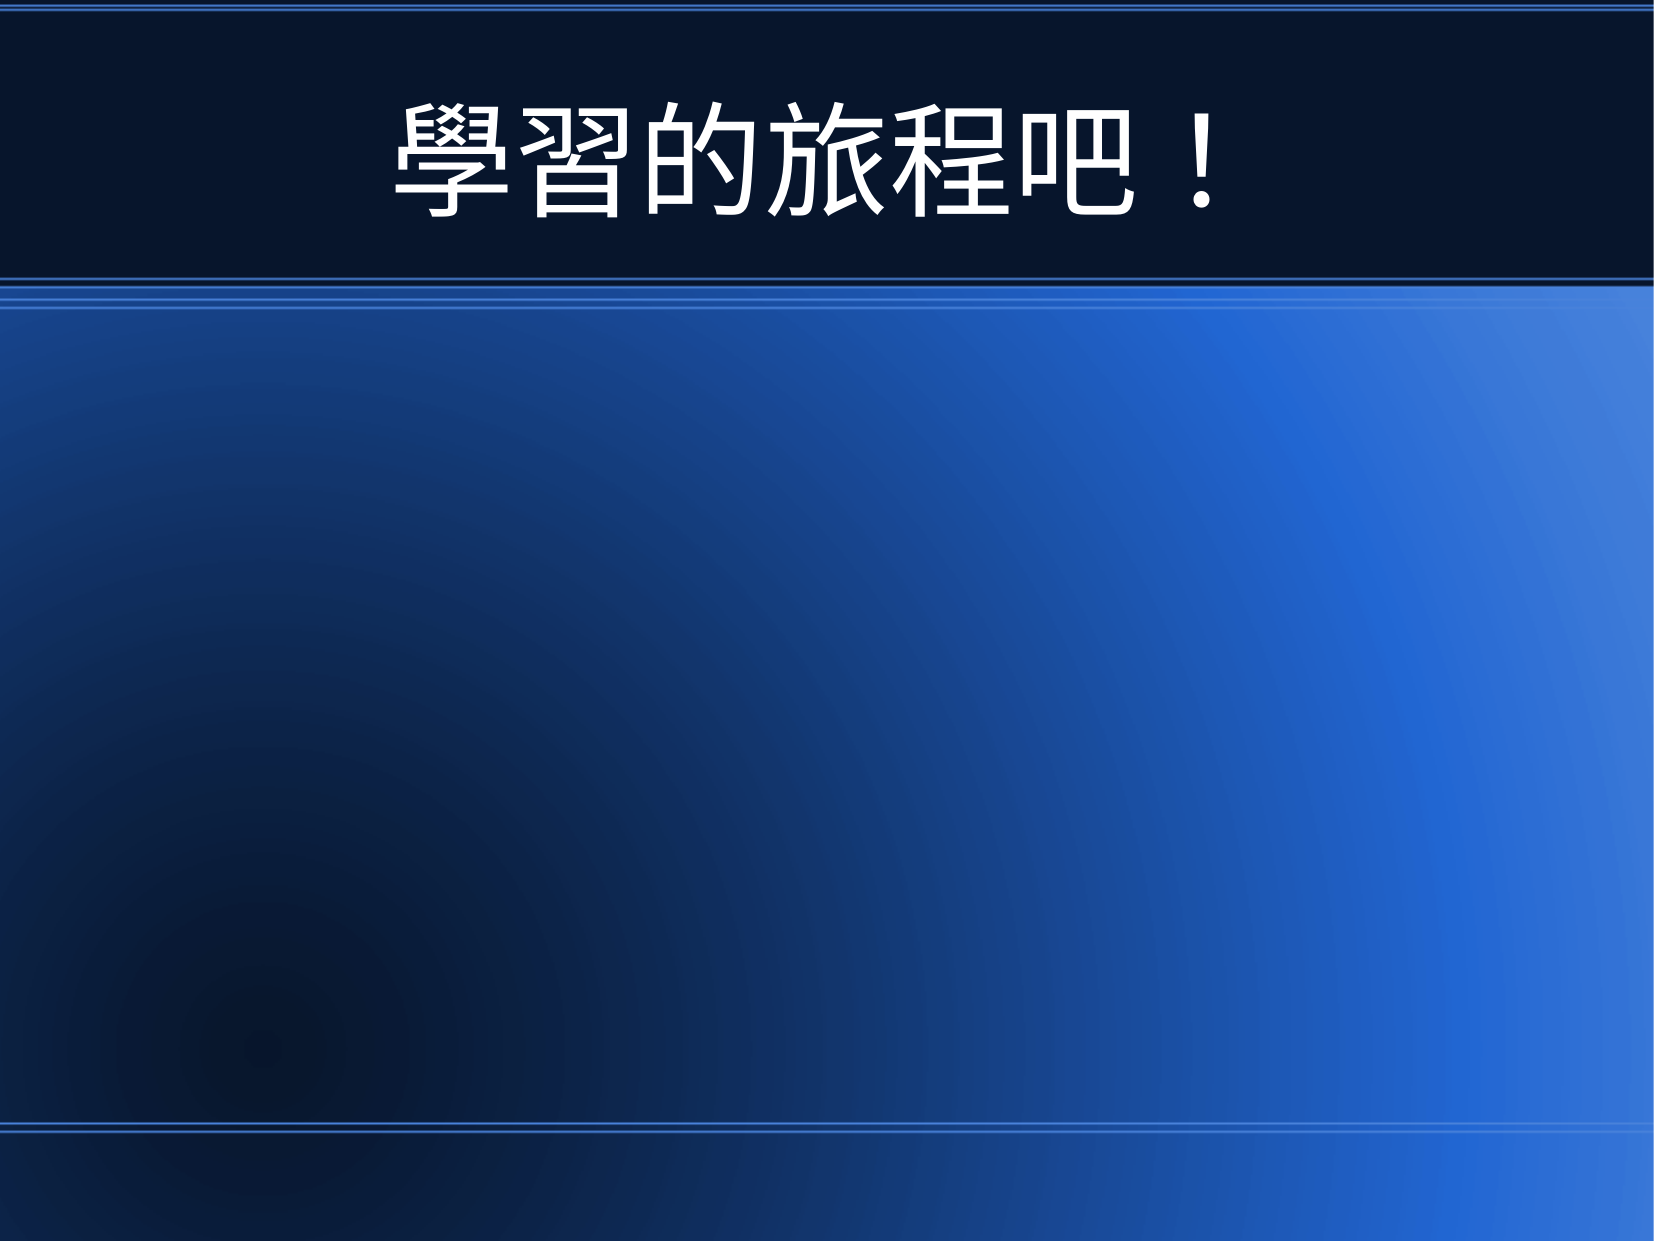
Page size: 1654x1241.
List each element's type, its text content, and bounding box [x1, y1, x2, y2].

title 學習的旅程吧！ [82, 49, 1571, 257]
picture [0, 0, 1654, 1241]
